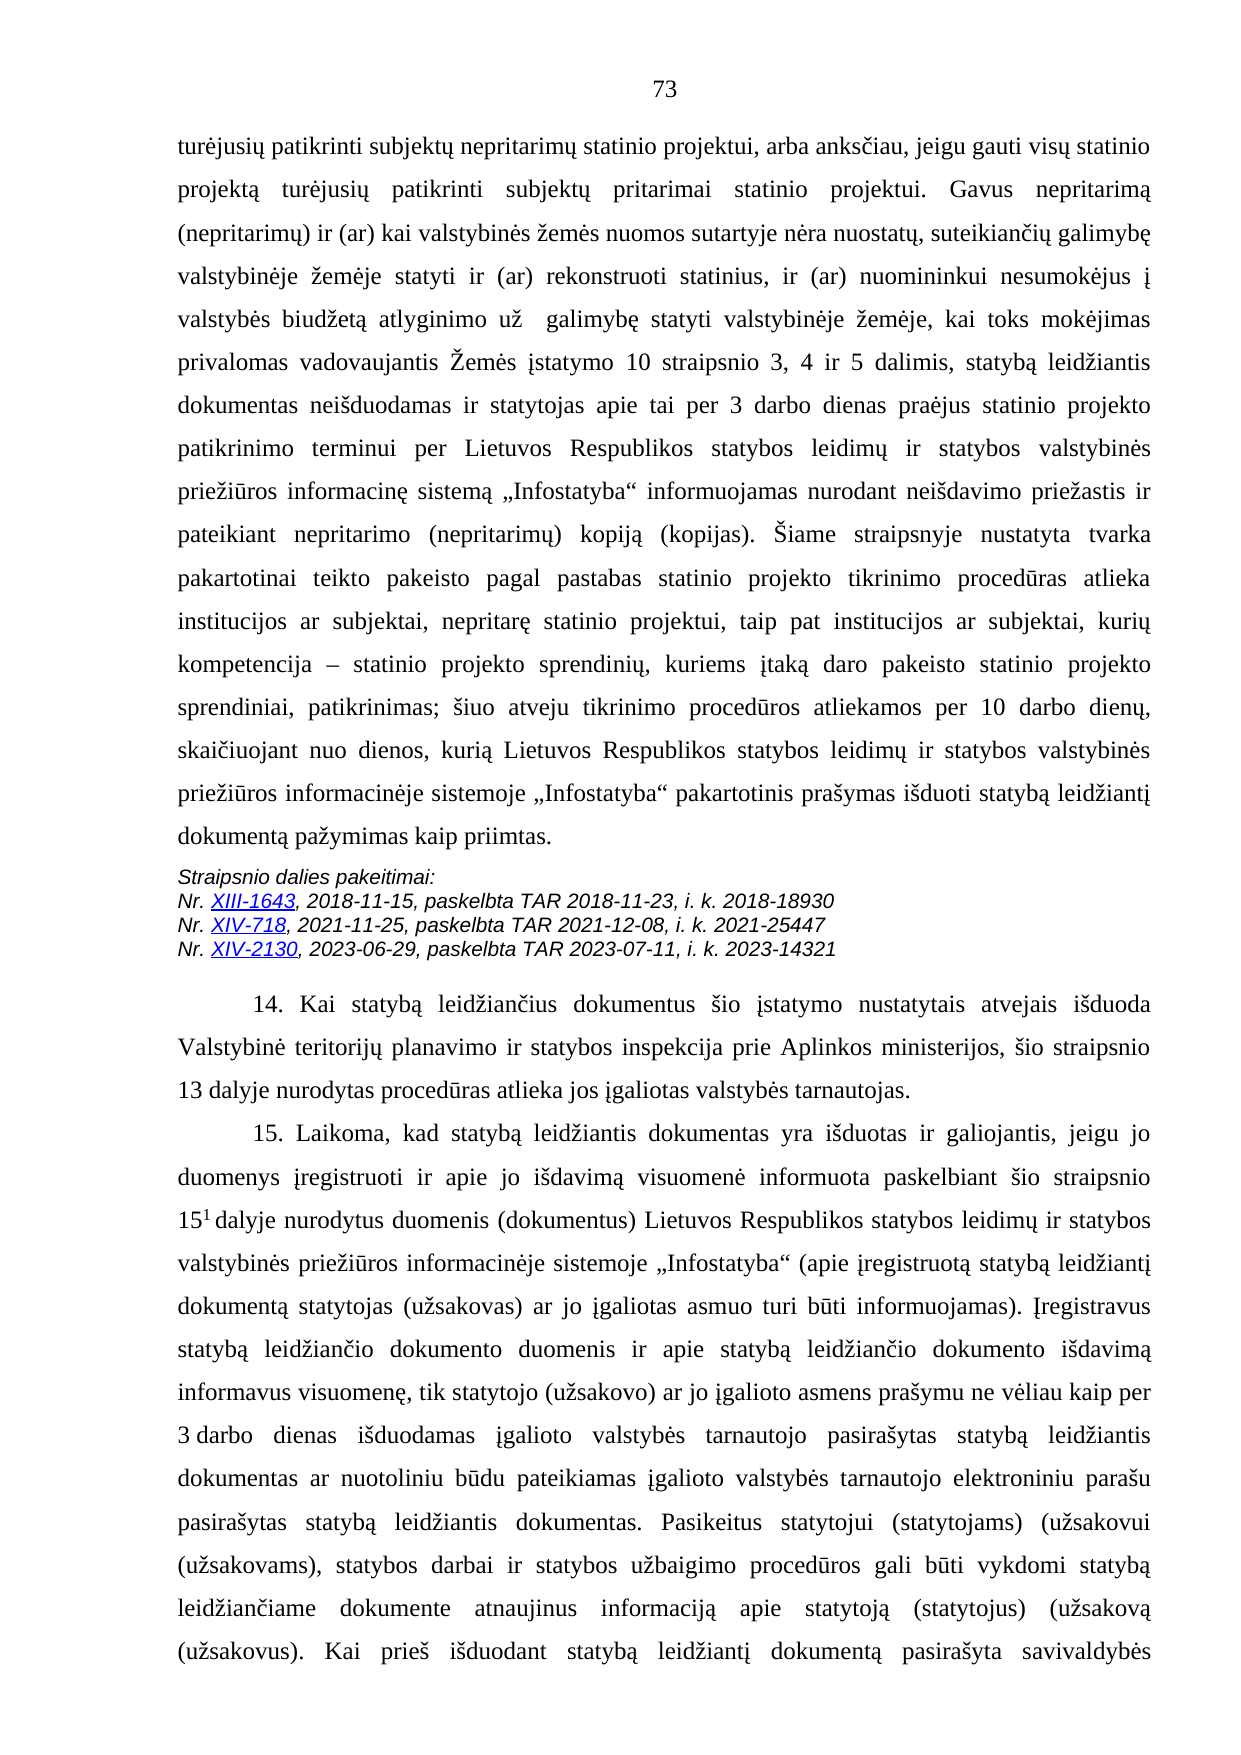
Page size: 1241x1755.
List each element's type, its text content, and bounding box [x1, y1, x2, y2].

text Nr. XIV-2130, 2023-06-29, paskelbta TAR 2023-07-11, i. k. 2023-14321 [177, 936, 1152, 960]
text Straipsnio dalies pakeitimai: [177, 864, 1152, 888]
text turėjusių patikrinti subjektų nepritarimų statinio projektui, arba anksčiau, jeigu gauti visų statinio projektą turėjusių patikrinti subjektų pritarimai statinio projektui. Gavus nepritarimą (nepritarimų) ir (ar) kai valstybinės žemės nuomos sutartyje nėra nuostatų, suteikiančių galimybę valstybinėje žemėje statyti ir (ar) rekonstruoti statinius, ir (ar) nuomininkui nesumokėjus į valstybės biudžetą atlyginimo už galimybę statyti valstybinėje žemėje, kai toks mokėjimas privalomas vadovaujantis Žemės įstatymo 10 straipsnio 3, 4 ir 5 dalimis, statybą leidžiantis dokumentas neišduodamas ir statytojas apie tai per 3 darbo dienas praėjus statinio projekto patikrinimo terminui per Lietuvos Respublikos statybos leidimų ir statybos valstybinės priežiūros informacinę sistemą „Infostatyba“ informuojamas nurodant neišdavimo priežastis ir pateikiant nepritarimo (nepritarimų) kopiją (kopijas). Šiame straipsnyje nustatyta tvarka pakartotinai teikto pakeisto pagal pastabas statinio projekto tikrinimo procedūras atlieka institucijos ar subjektai, nepritarę statinio projektui, taip pat institucijos ar subjektai, kurių kompetencija – statinio projekto sprendinių, kuriems įtaką daro pakeisto statinio projekto sprendiniai, patikrinimas; šiuo atveju tikrinimo procedūros atliekamos per 10 darbo dienų, skaičiuojant nuo dienos, kurią Lietuvos Respublikos statybos leidimų ir statybos valstybinės priežiūros informacinėje sistemoje „Infostatyba“ pakartotinis prašymas išduoti statybą leidžiantį dokumentą pažymimas kaip priimtas. [177, 131, 1152, 850]
text Nr. XIV-718, 2021-11-25, paskelbta TAR 2021-12-08, i. k. 2021-25447 [177, 912, 1152, 936]
text 14. Kai statybą leidžiančius dokumentus šio įstatymo nustatytais atvejais išduoda Valstybinė teritorijų planavimo ir statybos inspekcija prie Aplinkos ministerijos, šio straipsnio 13 dalyje nurodytas procedūras atlieka jos įgaliotas valstybės tarnautojas. [177, 989, 1152, 1104]
text Nr. XIII-1643, 2018-11-15, paskelbta TAR 2018-11-23, i. k. 2018-18930 [177, 888, 1152, 912]
text 15. Laikoma, kad statybą leidžiantis dokumentas yra išduotas ir galiojantis, jeigu jo duomenys įregistruoti ir apie jo išdavimą visuomenė informuota paskelbiant šio straipsnio 151 dalyje nurodytus duomenis (dokumentus) Lietuvos Respublikos statybos leidimų ir statybos valstybinės priežiūros informacinėje sistemoje „Infostatyba“ (apie įregistruotą statybą leidžiantį dokumentą statytojas (užsakovas) ar jo įgaliotas asmuo turi būti informuojamas). Įregistravus statybą leidžiančio dokumento duomenis ir apie statybą leidžiančio dokumento išdavimą informavus visuomenę, tik statytojo (užsakovo) ar jo įgalioto asmens prašymu ne vėliau kaip per 3 darbo dienas išduodamas įgalioto valstybės tarnautojo pasirašytas statybą leidžiantis dokumentas ar nuotoliniu būdu pateikiamas įgalioto valstybės tarnautojo elektroniniu parašu pasirašytas statybą leidžiantis dokumentas. Pasikeitus statytojui (statytojams) (užsakovui (užsakovams), statybos darbai ir statybos užbaigimo procedūros gali būti vykdomi statybą leidžiančiame dokumente atnaujinus informaciją apie statytoją (statytojus) (užsakovą (užsakovus). Kai prieš išduodant statybą leidžiantį dokumentą pasirašyta savivaldybės [177, 1118, 1152, 1665]
